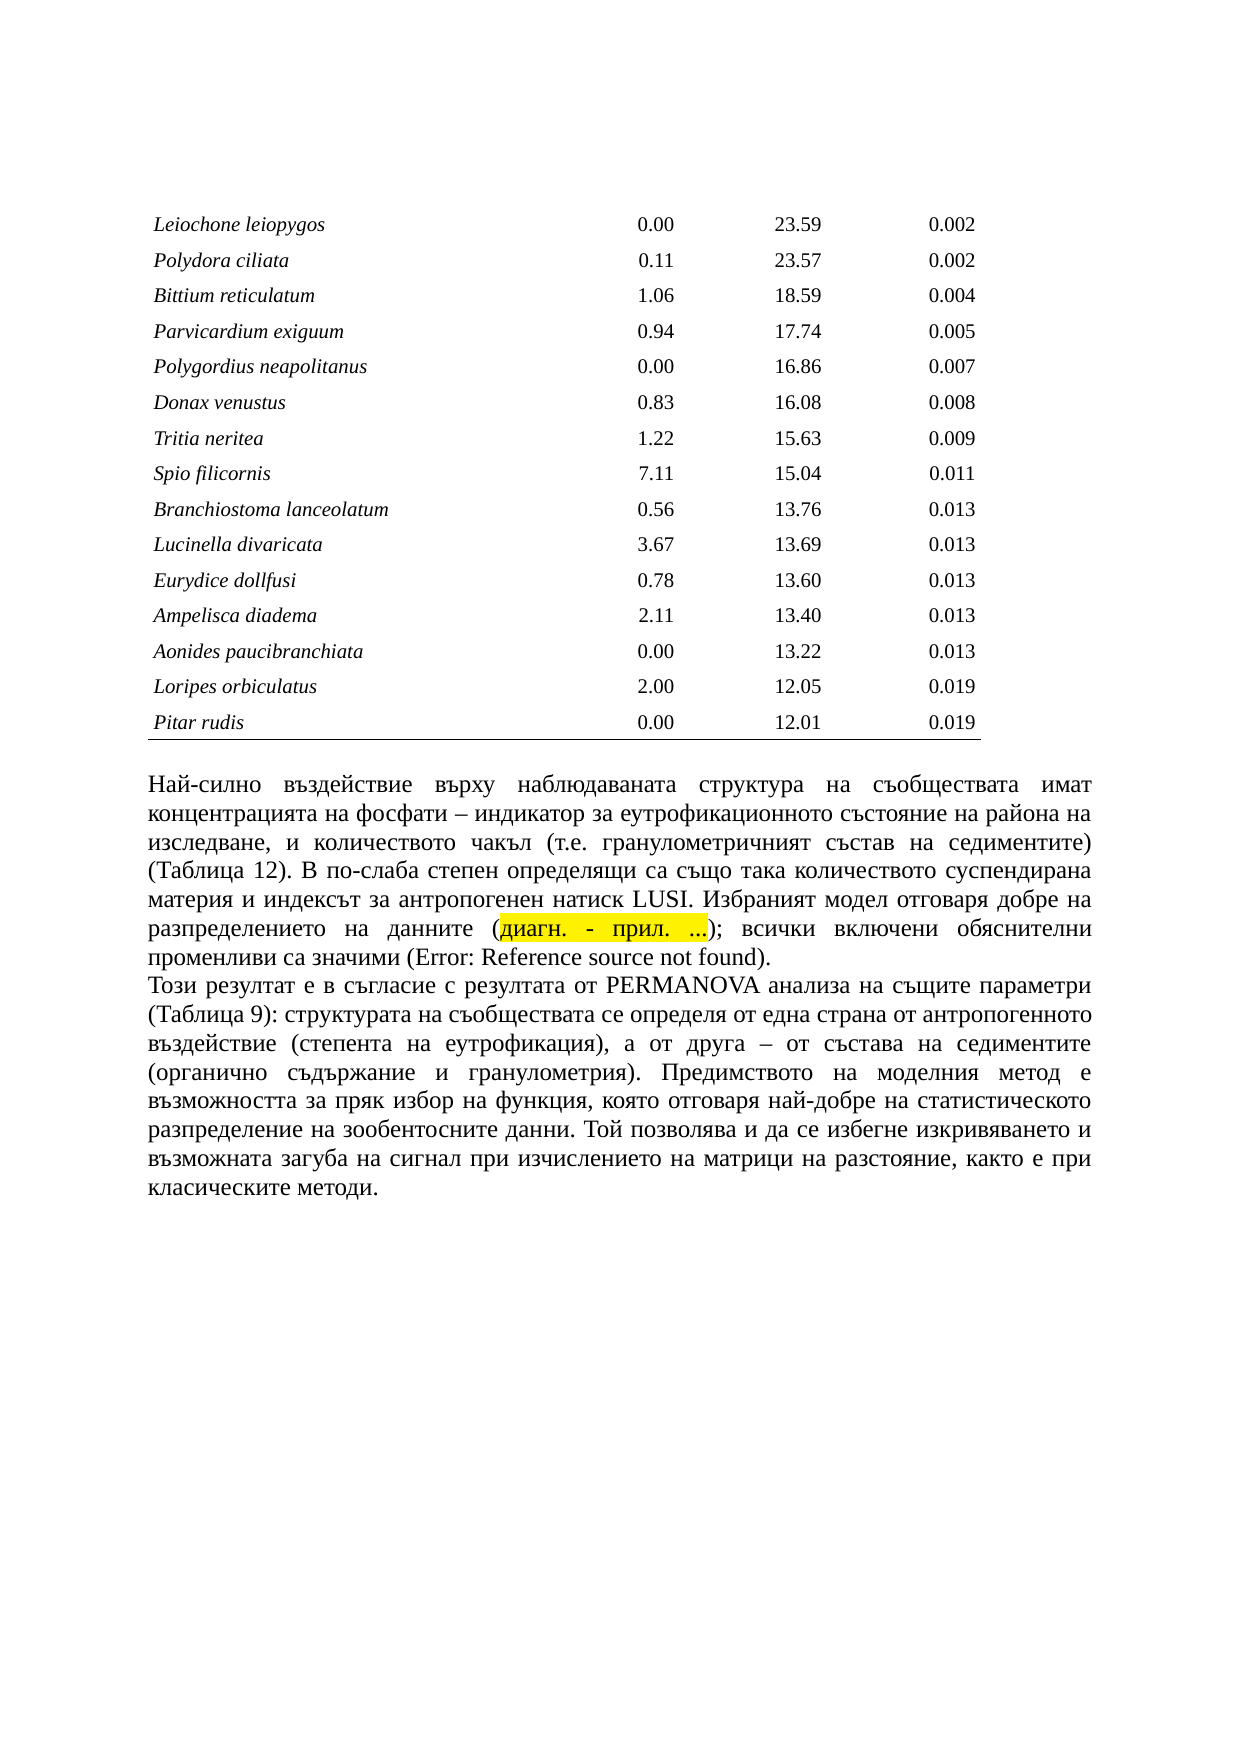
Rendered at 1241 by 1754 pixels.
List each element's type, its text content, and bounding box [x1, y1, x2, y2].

table_cell 13.40 [680, 597, 827, 633]
table_cell 0.00 [520, 207, 679, 242]
table_cell Pitar rudis [148, 704, 520, 739]
table_cell 12.05 [680, 668, 827, 704]
table_cell 0.83 [520, 384, 679, 420]
table_cell 2.00 [520, 668, 679, 704]
table_cell 12.01 [680, 704, 827, 739]
table_cell 18.59 [680, 278, 827, 313]
table_cell 0.78 [520, 562, 679, 597]
table_cell Tritia neritea [148, 420, 520, 455]
table_cell 13.60 [680, 562, 827, 597]
table_cell 0.013 [827, 526, 981, 562]
table_cell 16.08 [680, 384, 827, 420]
table_cell Eurydice dollfusi [148, 562, 520, 597]
table_cell 13.76 [680, 491, 827, 526]
table_cell 0.002 [827, 207, 981, 242]
table_cell 15.63 [680, 420, 827, 455]
table_cell 0.00 [520, 704, 679, 739]
table_cell 0.002 [827, 242, 981, 278]
table_cell 0.011 [827, 455, 981, 491]
table_cell Ampelisca diadema [148, 597, 520, 633]
table_cell 0.013 [827, 491, 981, 526]
table_cell 0.00 [520, 633, 679, 668]
table_cell 0.019 [827, 668, 981, 704]
table_cell 0.56 [520, 491, 679, 526]
table_cell 17.74 [680, 313, 827, 349]
table_cell Bittium reticulatum [148, 278, 520, 313]
table_cell Loripes orbiculatus [148, 668, 520, 704]
table_cell 0.019 [827, 704, 981, 739]
table_cell Polygordius neapolitanus [148, 349, 520, 384]
text Най-силно въздействие върху наблюдаваната структура на съобществата имат концентрацията на фосфати – индикатор за еутрофикационното състояние на района на изследване, и количеството чакъл (т.е. гранулометричният състав на седиментите) (Таблица 12). В по-слаба степен определящи са също така количеството суспендирана материя и индексът за антропогенен натиск LUSI. Избраният модел отговаря добре на разпределението на данните (диагн. - прил. ...); всички включени обяснителни променливи са значими (Error: Reference source not found). [148, 769, 1093, 970]
table_cell 0.013 [827, 562, 981, 597]
table_cell 0.11 [520, 242, 679, 278]
table_cell 0.005 [827, 313, 981, 349]
table_cell 0.007 [827, 349, 981, 384]
table_cell Branchiostoma lanceolatum [148, 491, 520, 526]
table_cell 23.59 [680, 207, 827, 242]
table_cell 23.57 [680, 242, 827, 278]
table_cell 0.013 [827, 597, 981, 633]
table_cell Donax venustus [148, 384, 520, 420]
table_cell 0.00 [520, 349, 679, 384]
table_cell 1.06 [520, 278, 679, 313]
table_cell 0.008 [827, 384, 981, 420]
table_cell Leiochone leiopygos [148, 207, 520, 242]
table_cell Spio filicornis [148, 455, 520, 491]
table_cell Lucinella divaricata [148, 526, 520, 562]
table_cell Parvicardium exiguum [148, 313, 520, 349]
table_cell 1.22 [520, 420, 679, 455]
text Този резултат е в съгласие с резултата от PERMANOVA анализа на същите параметри (Таблица 9): структурата на съобществата се определя от една страна от антропогенното въздействие (степента на еутрофикация), а от друга – от състава на седиментите (органично съдържание и гранулометрия). Предимството на моделния метод е възможността за пряк избор на функция, която отговаря най-добре на статистическото разпределение на зообентосните данни. Той позволява и да се избегне изкривяването и възможната загуба на сигнал при изчислението на матрици на разстояние, както е при класическите методи. [148, 970, 1093, 1200]
table_cell Aonides paucibranchiata [148, 633, 520, 668]
table_cell 13.69 [680, 526, 827, 562]
table_cell 16.86 [680, 349, 827, 384]
table_cell 0.94 [520, 313, 679, 349]
table_cell 2.11 [520, 597, 679, 633]
table_cell 0.004 [827, 278, 981, 313]
table_cell 3.67 [520, 526, 679, 562]
table_cell 7.11 [520, 455, 679, 491]
table_cell Polydora ciliata [148, 242, 520, 278]
table_cell 0.013 [827, 633, 981, 668]
table_cell 15.04 [680, 455, 827, 491]
table_cell 0.009 [827, 420, 981, 455]
table_cell 13.22 [680, 633, 827, 668]
